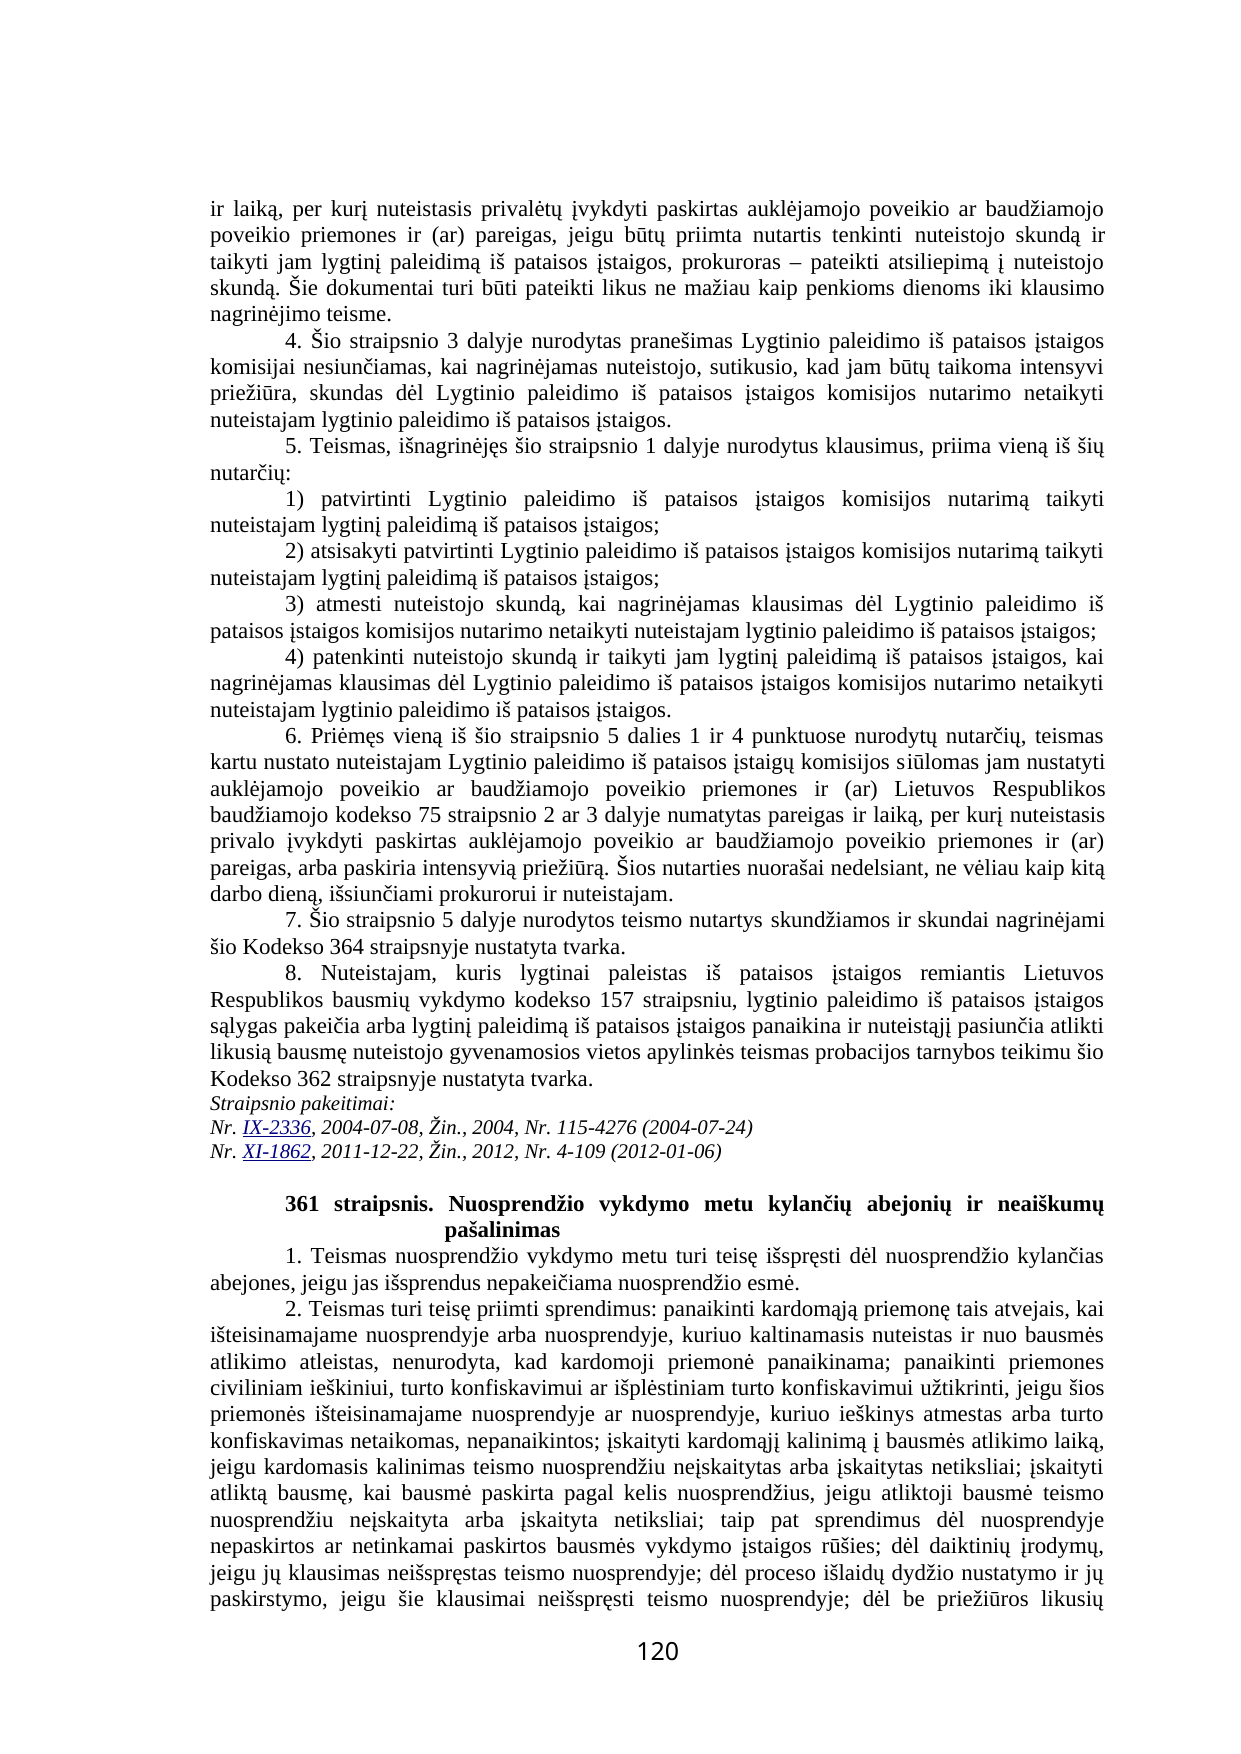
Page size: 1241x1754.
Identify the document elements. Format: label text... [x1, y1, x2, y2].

text ir laiką, per kurį nuteistasis privalėtų įvykdyti paskirtas auklėjamojo poveikio ar baudžiamojo poveikio priemones ir (ar) pareigas, jeigu būtų priimta nutartis tenkinti nuteistojo skundą ir taikyti jam lygtinį paleidimą iš pataisos įstaigos, prokuroras – pateikti atsiliepimą į nuteistojo skundą. Šie dokumentai turi būti pateikti likus ne mažiau kaip penkioms dienoms iki klausimo nagrinėjimo teisme. [210, 195, 1106, 327]
list 4) patenkinti nuteistojo skundą ir taikyti jam lygtinį paleidimą iš pataisos įstaigos, kai nagrinėjamas klausimas dėl Lygtinio paleidimo iš pataisos įstaigos komisijos nutarimo netaikyti nuteistajam lygtinio paleidimo iš pataisos įstaigos. [210, 643, 1106, 722]
list 3) atmesti nuteistojo skundą, kai nagrinėjamas klausimas dėl Lygtinio paleidimo iš pataisos įstaigos komisijos nutarimo netaikyti nuteistajam lygtinio paleidimo iš pataisos įstaigos; [210, 590, 1106, 643]
list 1) patvirtinti Lygtinio paleidimo iš pataisos įstaigos komisijos nutarimą taikyti nuteistajam lygtinį paleidimą iš pataisos įstaigos; [210, 485, 1106, 538]
text 8. Nuteistajam, kuris lygtinai paleistas iš pataisos įstaigos remiantis Lietuvos Respublikos bausmių vykdymo kodekso 157 straipsniu, lygtinio paleidimo iš pataisos įstaigos sąlygas pakeičia arba lygtinį paleidimą iš pataisos įstaigos panaikina ir nuteistąjį pasiunčia atlikti likusią bausmę nuteistojo gyvenamosios vietos apylinkės teismas probacijos tarnybos teikimu šio Kodekso 362 straipsnyje nustatyta tvarka. [210, 959, 1106, 1091]
text Nr. XI-1862, 2011-12-22, Žin., 2012, Nr. 4-109 (2012-01-06) [210, 1139, 1106, 1163]
text 6. Priėmęs vieną iš šio straipsnio 5 dalies 1 ir 4 punktuose nurodytų nutarčių, teismas kartu nustato nuteistajam Lygtinio paleidimo iš pataisos įstaigų komisijos siūlomas jam nustatyti auklėjamojo poveikio ar baudžiamojo poveikio priemones ir (ar) Lietuvos Respublikos baudžiamojo kodekso 75 straipsnio 2 ar 3 dalyje numatytas pareigas ir laiką, per kurį nuteistasis privalo įvykdyti paskirtas auklėjamojo poveikio ar baudžiamojo poveikio priemones ir (ar) pareigas, arba paskiria intensyvią priežiūrą. Šios nutarties nuorašai nedelsiant, ne vėliau kaip kitą darbo dieną, išsiunčiami prokurorui ir nuteistajam. [210, 722, 1106, 907]
text 1. Teismas nuosprendžio vykdymo metu turi teisę išspręsti dėl nuosprendžio kylančias abejones, jeigu jas išsprendus nepakeičiama nuosprendžio esmė. [210, 1242, 1106, 1295]
text 4. Šio straipsnio 3 dalyje nurodytas pranešimas Lygtinio paleidimo iš pataisos įstaigos komisijai nesiunčiamas, kai nagrinėjamas nuteistojo, sutikusio, kad jam būtų taikoma intensyvi priežiūra, skundas dėl Lygtinio paleidimo iš pataisos įstaigos komisijos nutarimo netaikyti nuteistajam lygtinio paleidimo iš pataisos įstaigos. [210, 327, 1106, 432]
list 2) atsisakyti patvirtinti Lygtinio paleidimo iš pataisos įstaigos komisijos nutarimą taikyti nuteistajam lygtinį paleidimą iš pataisos įstaigos; [210, 538, 1106, 590]
text 7. Šio straipsnio 5 dalyje nurodytos teismo nutartys skundžiamos ir skundai nagrinėjami šio Kodekso 364 straipsnyje nustatyta tvarka. [210, 907, 1106, 959]
text 2. Teismas turi teisę priimti sprendimus: panaikinti kardomąją priemonę tais atvejais, kai išteisinamajame nuosprendyje arba nuosprendyje, kuriuo kaltinamasis nuteistas ir nuo bausmės atlikimo atleistas, nenurodyta, kad kardomoji priemonė panaikinama; panaikinti priemones civiliniam ieškiniui, turto konfiskavimui ar išplėstiniam turto konfiskavimui užtikrinti, jeigu šios priemonės išteisinamajame nuosprendyje ar nuosprendyje, kuriuo ieškinys atmestas arba turto konfiskavimas netaikomas, nepanaikintos; įskaityti kardomąjį kalinimą į bausmės atlikimo laiką, jeigu kardomasis kalinimas teismo nuosprendžiu neįskaitytas arba įskaitytas netiksliai; įskaityti atliktą bausmę, kai bausmė paskirta pagal kelis nuosprendžius, jeigu atliktoji bausmė teismo nuosprendžiu neįskaityta arba įskaityta netiksliai; taip pat sprendimus dėl nuosprendyje nepaskirtos ar netinkamai paskirtos bausmės vykdymo įstaigos rūšies; dėl daiktinių įrodymų, jeigu jų klausimas neišspręstas teismo nuosprendyje; dėl proceso išlaidų dydžio nustatymo ir jų paskirstymo, jeigu šie klausimai neišspręsti teismo nuosprendyje; dėl be priežiūros likusių [210, 1295, 1106, 1611]
text 361 straipsnis. Nuosprendžio vykdymo metu kylančių abejonių ir neaiškumų pašalinimas [285, 1189, 1106, 1242]
text Nr. IX-2336, 2004-07-08, Žin., 2004, Nr. 115-4276 (2004-07-24) [210, 1115, 1106, 1139]
text 5. Teismas, išnagrinėjęs šio straipsnio 1 dalyje nurodytus klausimus, priima vieną iš šių nutarčių: [210, 432, 1106, 485]
text Straipsnio pakeitimai: [210, 1091, 1106, 1115]
